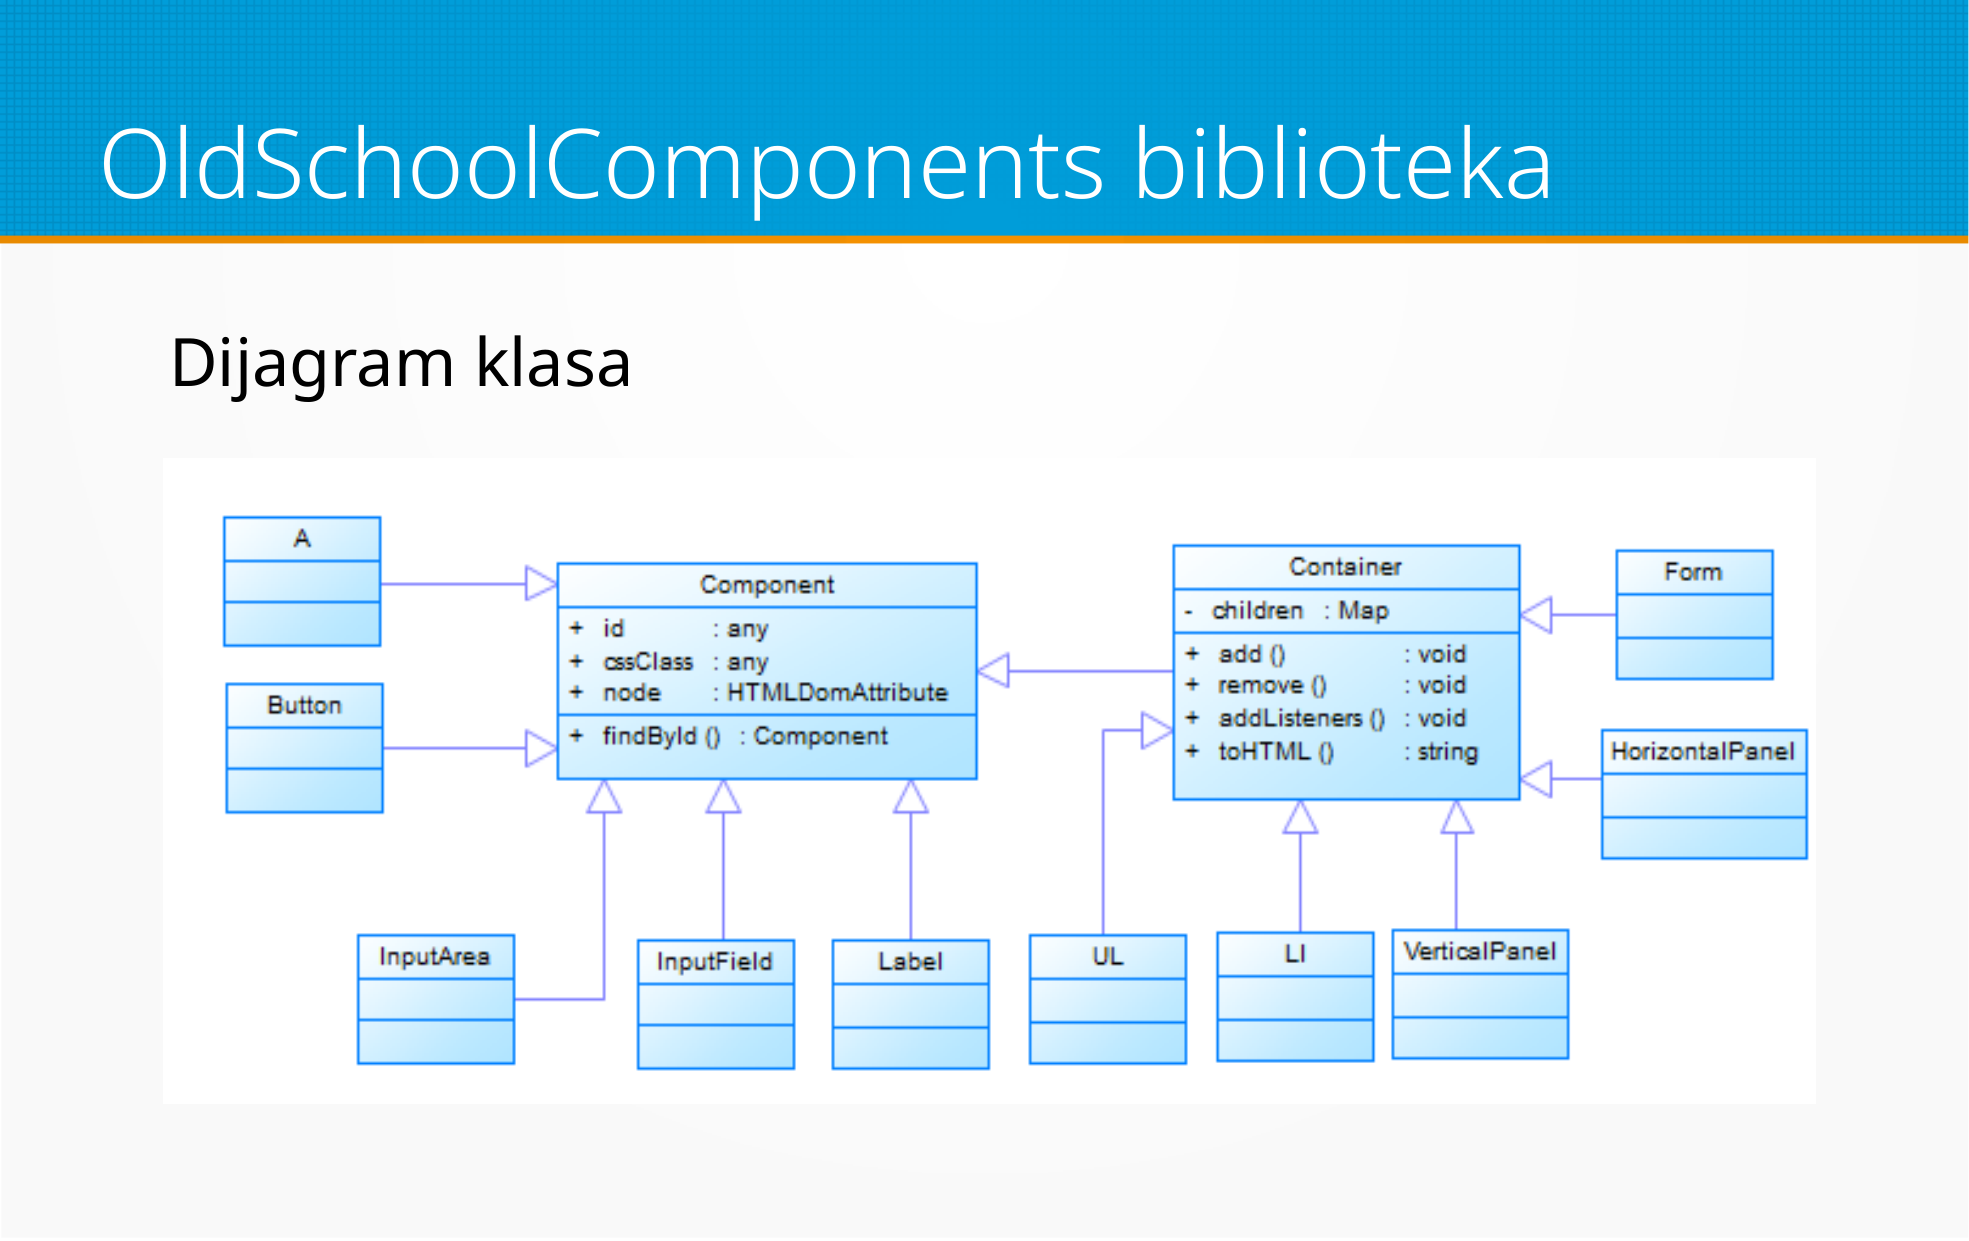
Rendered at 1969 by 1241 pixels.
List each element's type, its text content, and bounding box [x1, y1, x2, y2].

picture [0, 236, 1969, 1241]
list Dijagram klasa [98, 315, 1861, 1081]
title OldSchoolComponents biblioteka [98, 19, 1870, 227]
